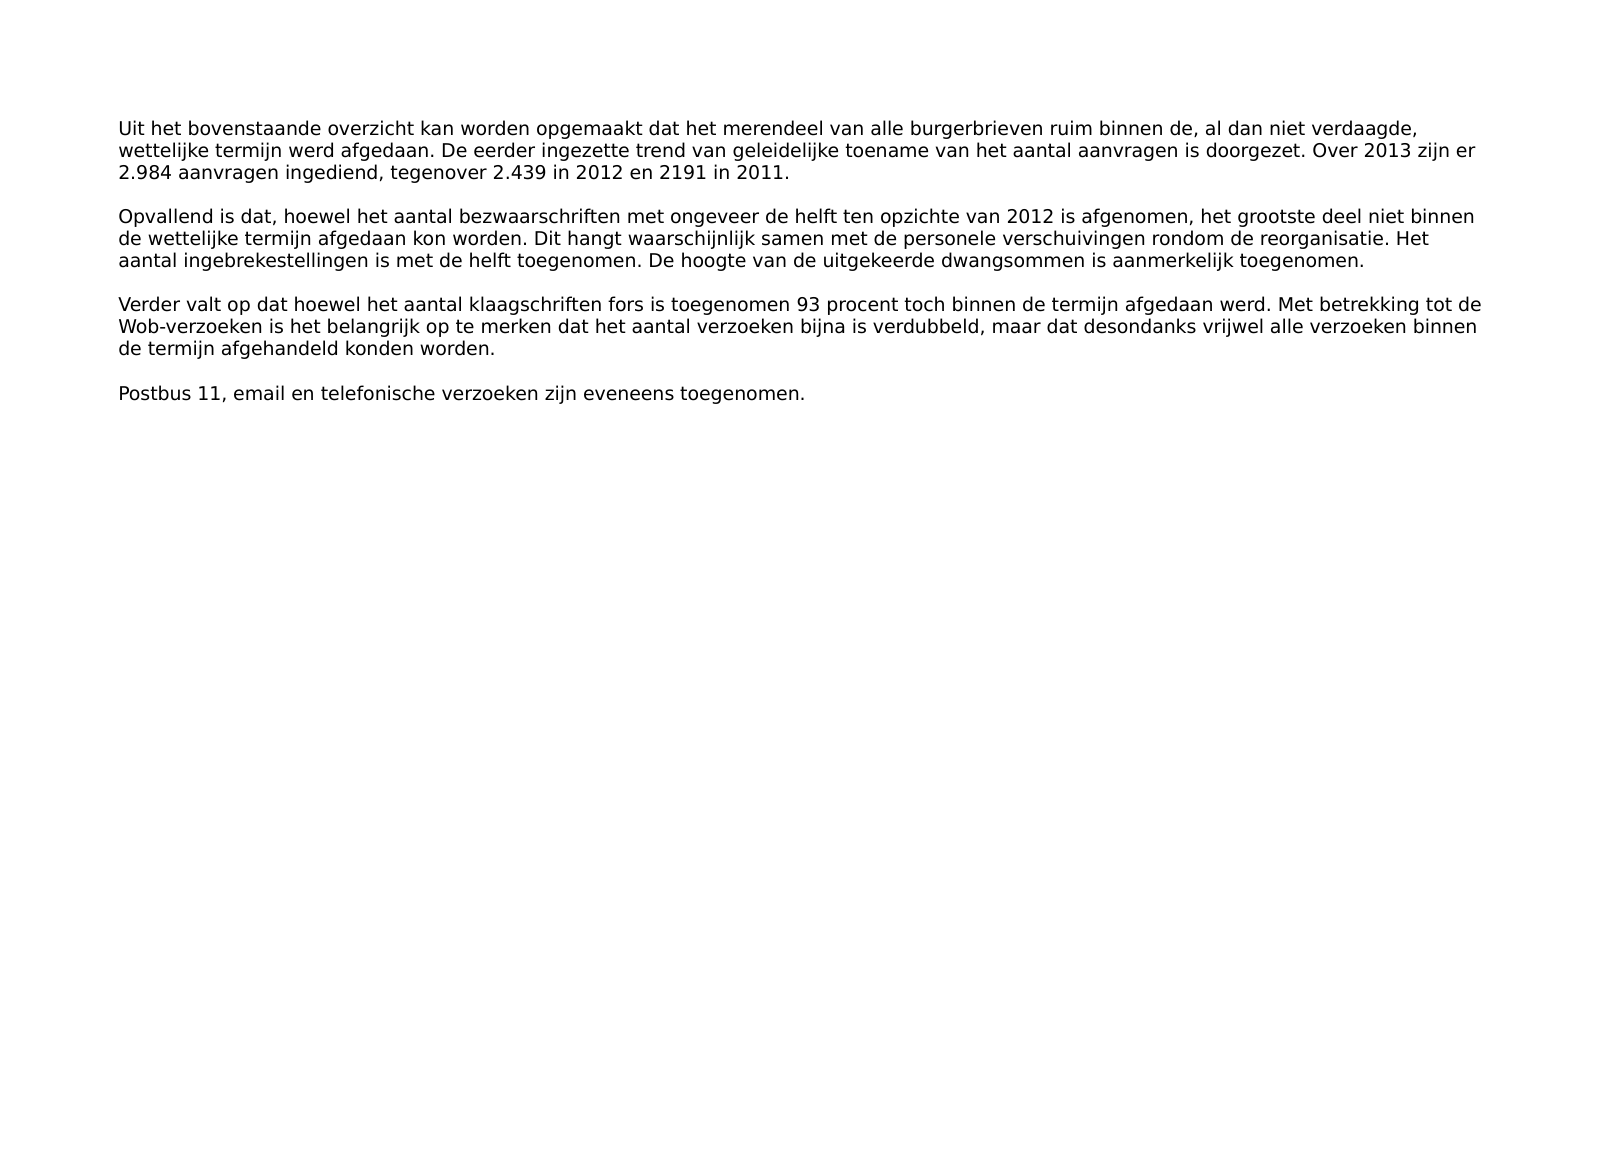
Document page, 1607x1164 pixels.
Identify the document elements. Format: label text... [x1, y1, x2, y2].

text Uit het bovenstaande overzicht kan worden opgemaakt dat het merendeel van alle burgerbrieven ruim binnen de, al dan niet verdaagde, wettelijke termijn werd afgedaan. De eerder ingezette trend van geleidelijke toename van het aantal aanvragen is doorgezet. Over 2013 zijn er 2.984 aanvragen ingediend, tegenover 2.439 in 2012 en 2191 in 2011. [118, 118, 1488, 184]
text Verder valt op dat hoewel het aantal klaagschriften fors is toegenomen 93 procent toch binnen de termijn afgedaan werd. Met betrekking tot de Wob-verzoeken is het belangrijk op te merken dat het aantal verzoeken bijna is verdubbeld, maar dat desondanks vrijwel alle verzoeken binnen de termijn afgehandeld konden worden. [118, 294, 1488, 360]
text Opvallend is dat, hoewel het aantal bezwaarschriften met ongeveer de helft ten opzichte van 2012 is afgenomen, het grootste deel niet binnen de wettelijke termijn afgedaan kon worden. Dit hangt waarschijnlijk samen met de personele verschuivingen rondom de reorganisatie. Het aantal ingebrekestellingen is met de helft toegenomen. De hoogte van de uitgekeerde dwangsommen is aanmerkelijk toegenomen. [118, 206, 1488, 272]
text Postbus 11, email en telefonische verzoeken zijn eveneens toegenomen. [118, 382, 1488, 404]
